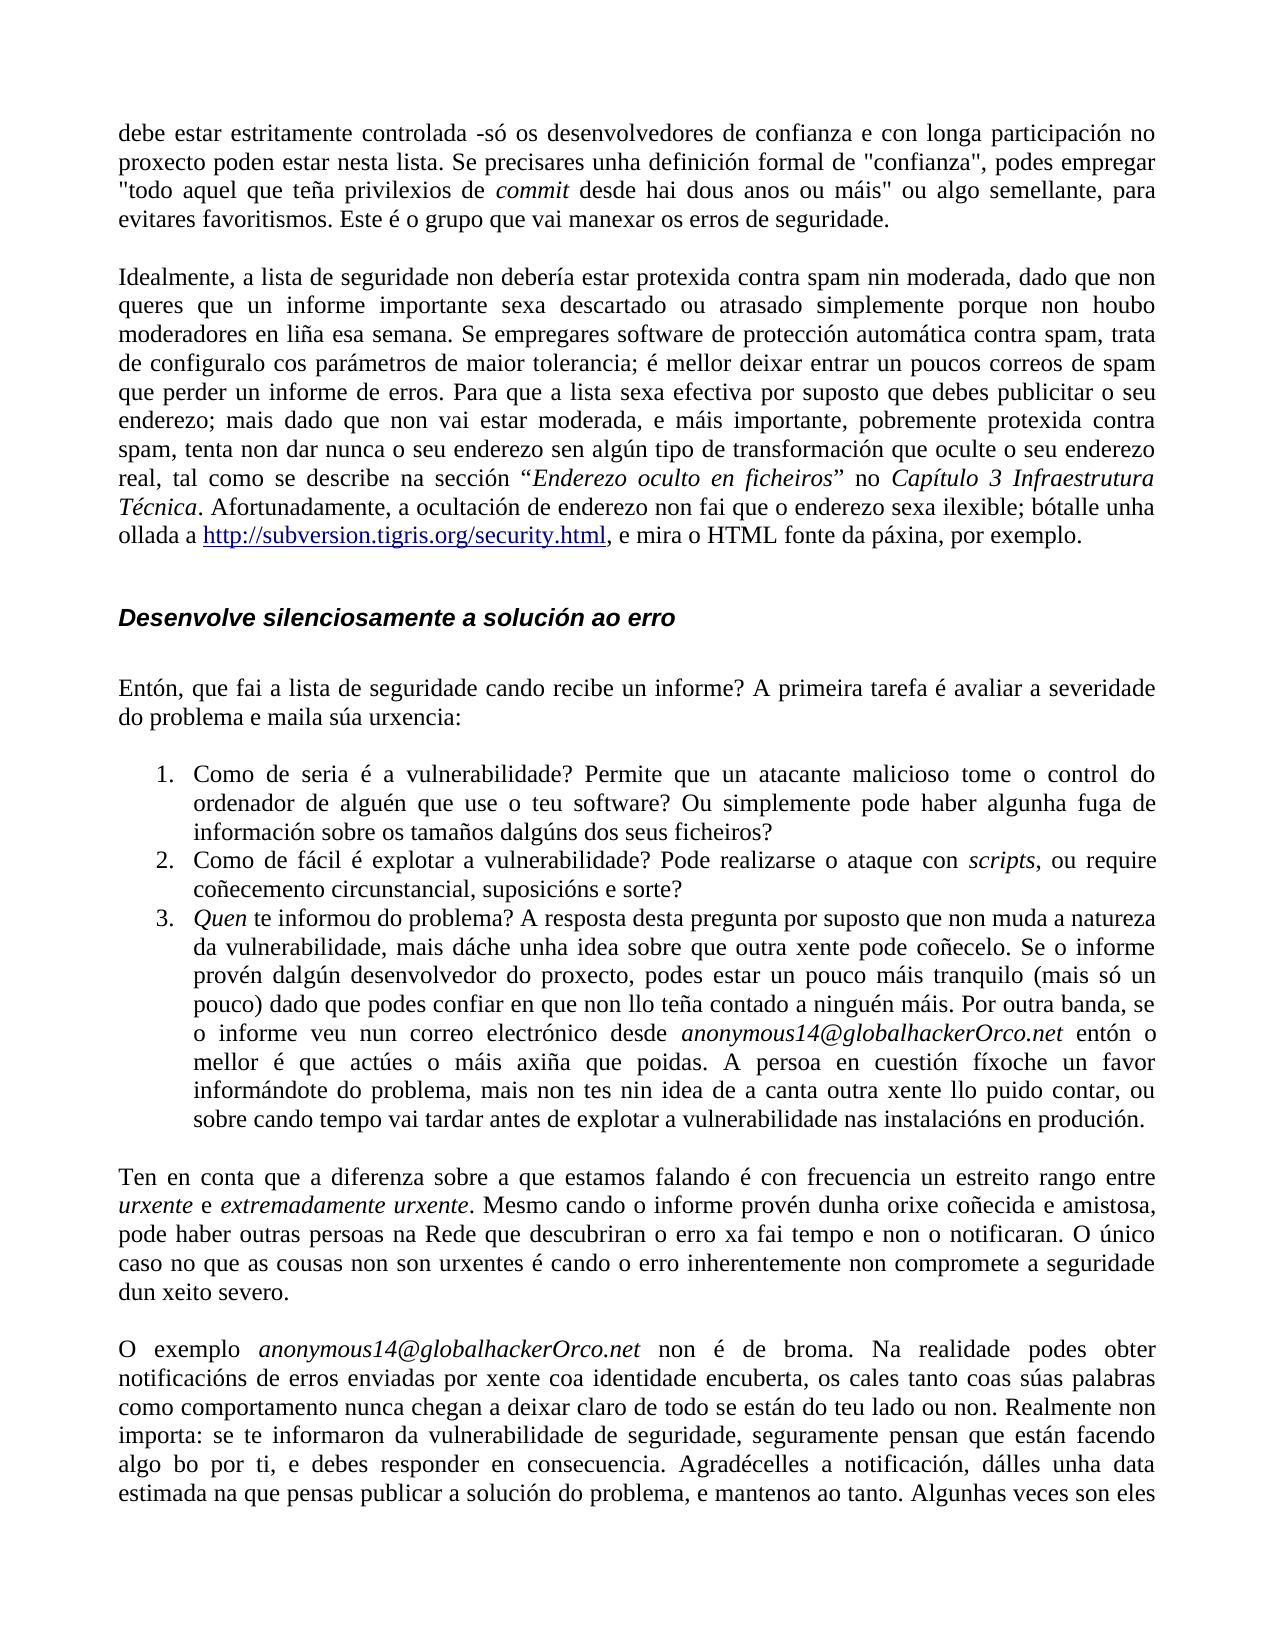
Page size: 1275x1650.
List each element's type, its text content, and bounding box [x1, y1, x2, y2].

list Como de seria é a vulnerabilidade? Permite que un atacante malicioso tome o control do ordenador de alguén que use o teu software? Ou simplemente pode haber algunha fuga de información sobre os tamaños dalgúns dos seus ficheiros? [156, 759, 1157, 845]
list Como de fácil é explotar a vulnerabilidade? Pode realizarse o ataque con scripts, ou require coñecemento circunstancial, suposicións e sorte? [156, 845, 1157, 903]
text Ten en conta que a diferenza sobre a que estamos falando é con frecuencia un estreito rango entre urxente e extremadamente urxente. Mesmo cando o informe provén dunha orixe coñecida e amistosa, pode haber outras persoas na Rede que descubriran o erro xa fai tempo e non o notificaran. O único caso no que as cousas non son urxentes é cando o erro inherentemente non compromete a seguridade dun xeito severo. [118, 1162, 1157, 1305]
text O exemplo anonymous14@globalhackerOrco.net non é de broma. Na realidade podes obter notificacións de erros enviadas por xente coa identidade encuberta, os cales tanto coas súas palabras como comportamento nunca chegan a deixar claro de todo se están do teu lado ou non. Realmente non importa: se te informaron da vulnerabilidade de seguridade, seguramente pensan que están facendo algo bo por ti, e debes responder en consecuencia. Agradécelles a notificación, dálles unha data estimada na que pensas publicar a solución do problema, e mantenos ao tanto. Algunhas veces son eles [118, 1334, 1157, 1507]
subtitle Desenvolve silenciosamente a solución ao erro [118, 603, 1157, 632]
text Entón, que fai a lista de seguridade cando recibe un informe? A primeira tarefa é avaliar a severidade do problema e maila súa urxencia: [118, 673, 1157, 730]
list Quen te informou do problema? A resposta desta pregunta por suposto que non muda a natureza da vulnerabilidade, mais dáche unha idea sobre que outra xente pode coñecelo. Se o informe provén dalgún desenvolvedor do proxecto, podes estar un pouco máis tranquilo (mais só un pouco) dado que podes confiar en que non llo teña contado a ninguén máis. Por outra banda, se o informe veu nun correo electrónico desde anonymous14@globalhackerOrco.net entón o mellor é que actúes o máis axiña que poidas. A persoa en cuestión fíxoche un favor informándote do problema, mais non tes nin idea de a canta outra xente llo puido contar, ou sobre cando tempo vai tardar antes de explotar a vulnerabilidade nas instalacións en produción. [156, 903, 1157, 1133]
text Idealmente, a lista de seguridade non debería estar protexida contra spam nin moderada, dado que non queres que un informe importante sexa descartado ou atrasado simplemente porque non houbo moderadores en liña esa semana. Se empregares software de protección automática contra spam, trata de configuralo cos parámetros de maior tolerancia; é mellor deixar entrar un poucos correos de spam que perder un informe de erros. Para que a lista sexa efectiva por suposto que debes publicitar o seu enderezo; mais dado que non vai estar moderada, e máis importante, pobremente protexida contra spam, tenta non dar nunca o seu enderezo sen algún tipo de transformación que oculte o seu enderezo real, tal como se describe na sección “Enderezo oculto en ficheiros” no Capítulo 3 Infraestrutura Técnica. Afortunadamente, a ocultación de enderezo non fai que o enderezo sexa ilexible; bótalle unha ollada a http://subversion.tigris.org/security.html, e mira o HTML fonte da páxina, por exemplo. [118, 262, 1157, 549]
text debe estar estritamente controlada -só os desenvolvedores de confianza e con longa participación no proxecto poden estar nesta lista. Se precisares unha definición formal de "confianza", podes empregar "todo aquel que teña privilexios de commit desde hai dous anos ou máis" ou algo semellante, para evitares favoritismos. Este é o grupo que vai manexar os erros de seguridade. [118, 118, 1157, 233]
